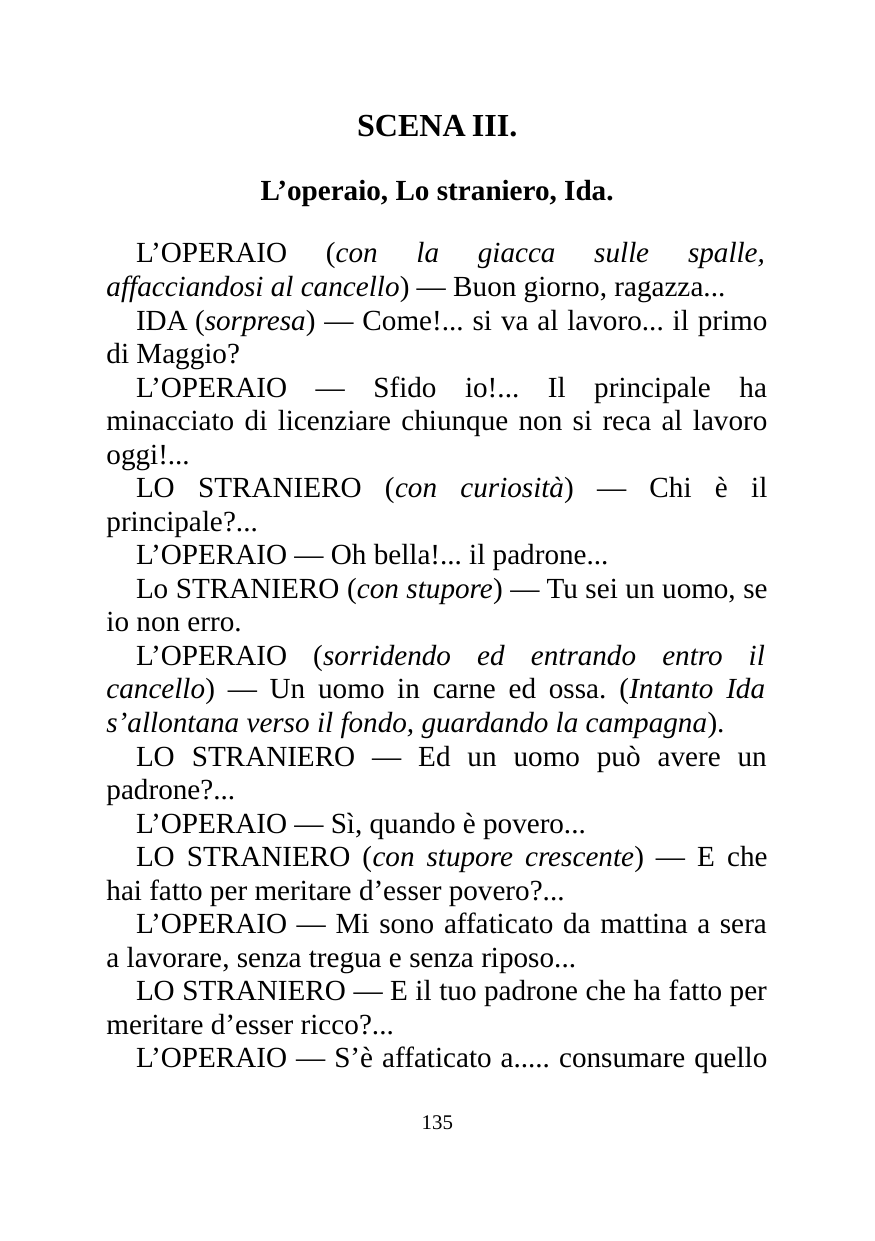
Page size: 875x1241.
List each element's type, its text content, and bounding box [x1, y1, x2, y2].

text LO STRANIERO — Ed un uomo può avere un padrone?... [106, 739, 768, 806]
text LO STRANIERO (con curiosità) — Chi è il principale?... [106, 470, 768, 537]
text Lo STRANIERO (con stupore) — Tu sei un uomo, se io non erro. [106, 571, 768, 638]
subtitle SCENA III. [106, 106, 768, 143]
text L’OPERAIO — S’è affaticato a..... consumare quello [106, 1041, 768, 1074]
text LO STRANIERO — E il tuo padrone che ha fatto per meritare d’esser ricco?... [106, 973, 768, 1041]
text L’OPERAIO (con la giacca sulle spalle, affacciandosi al cancello) — Buon giorno, ragazza... [106, 236, 768, 303]
text L’OPERAIO (sorridendo ed entrando entro il cancello) — Un uomo in carne ed ossa. (Intanto Ida s’allontana verso il fondo, guardando la campagna). [106, 638, 768, 739]
text L’OPERAIO — Mi sono affaticato da mattina a sera a lavorare, senza tregua e senza riposo... [106, 906, 768, 973]
text IDA (sorpresa) — Come!... si va al lavoro... il primo di Maggio? [106, 303, 768, 370]
text L’OPERAIO — Sfido io!... Il principale ha minacciato di licenziare chiunque non si reca al lavoro oggi!... [106, 370, 768, 470]
text L’operaio, Lo straniero, Ida. [106, 173, 768, 206]
text L’OPERAIO — Sì, quando è povero... [106, 806, 768, 839]
text L’OPERAIO — Oh bella!... il padrone... [106, 537, 768, 571]
text LO STRANIERO (con stupore crescente) — E che hai fatto per meritare d’esser povero?... [106, 839, 768, 906]
